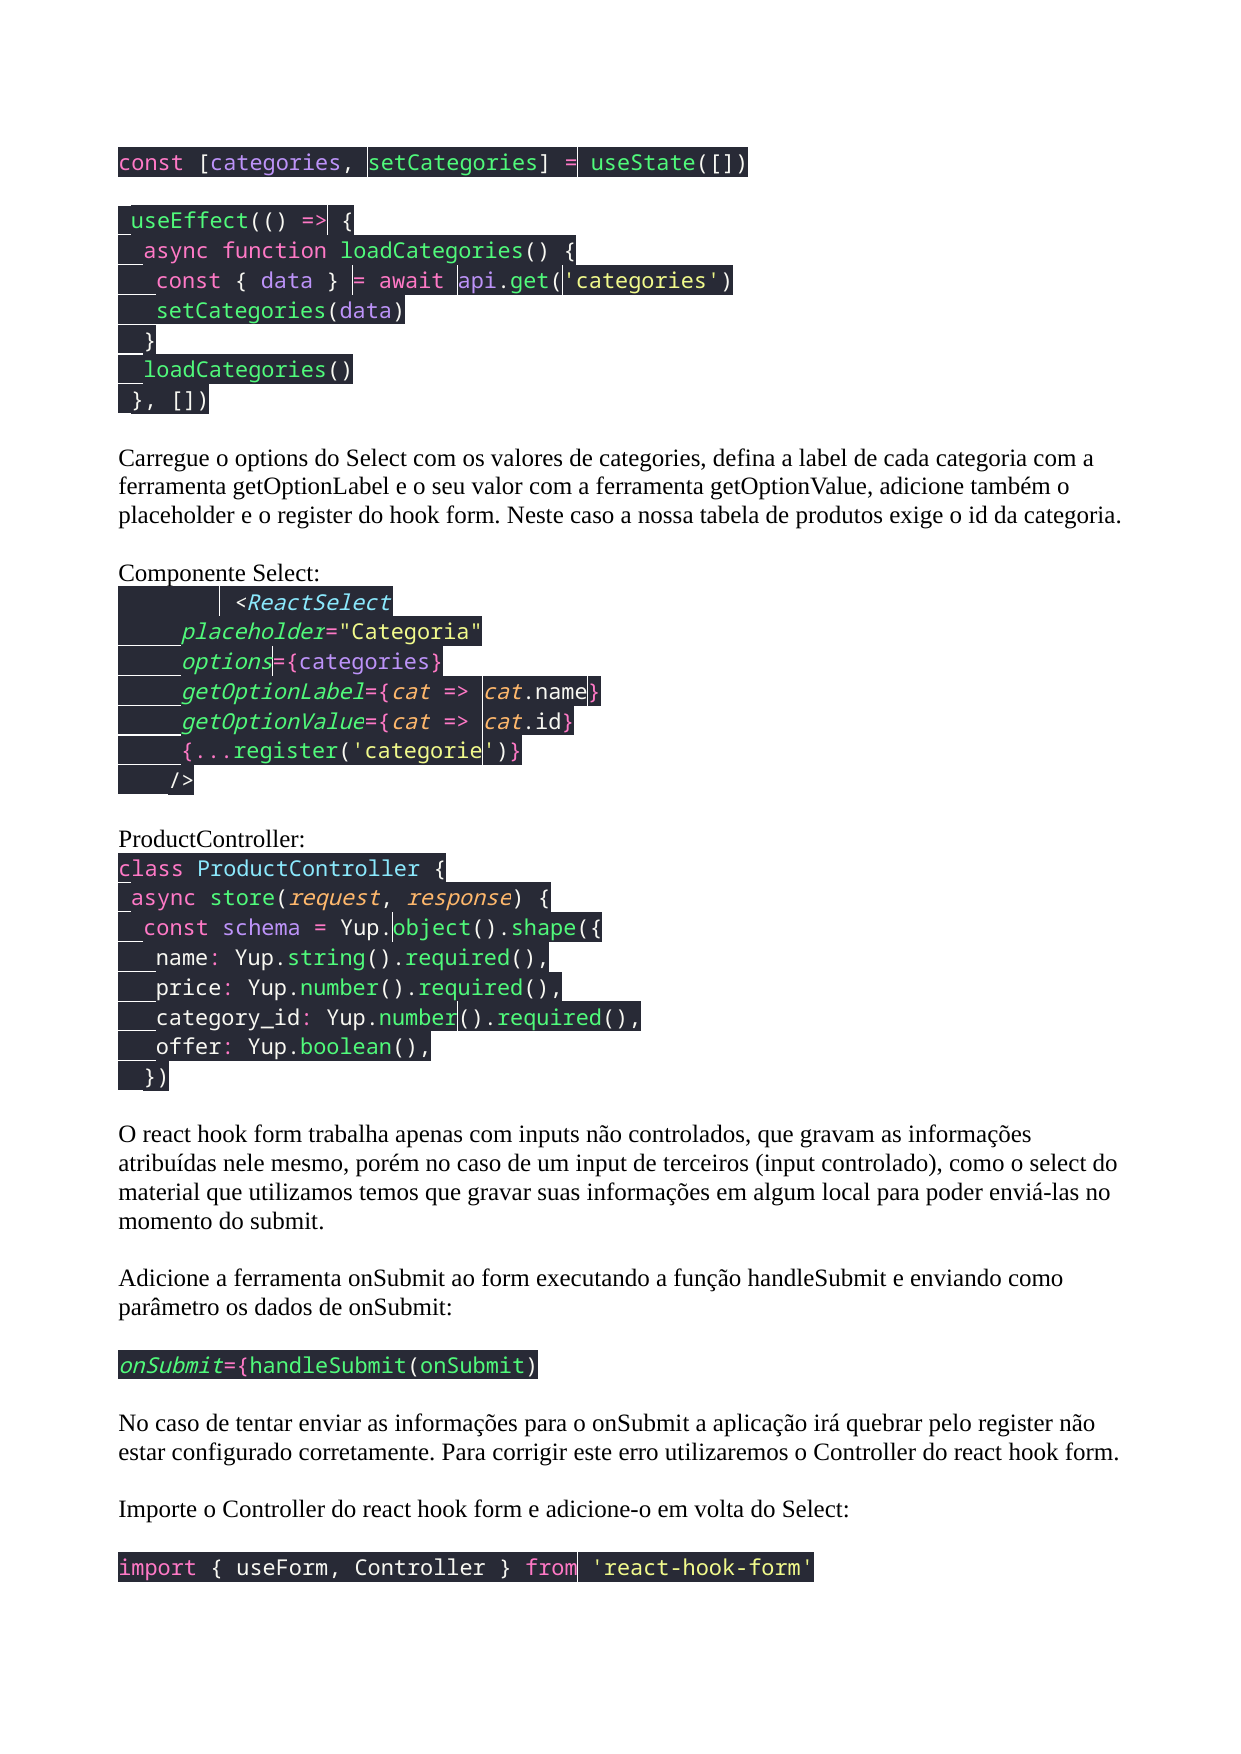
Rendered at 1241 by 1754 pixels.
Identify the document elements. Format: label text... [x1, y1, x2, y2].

text <ReactSelect [118, 586, 1122, 616]
text }) [118, 1061, 1122, 1091]
text Importe o Controller do react hook form e adicione-o em volta do Select: [118, 1494, 1122, 1523]
text onSubmit={handleSubmit(onSubmit) [118, 1349, 1122, 1379]
text No caso de tentar enviar as informações para o onSubmit a aplicação irá quebrar pelo register não estar configurado corretamente. Para corrigir este erro utilizaremos o Controller do react hook form. [118, 1408, 1122, 1466]
text const schema = Yup.object().shape({ [118, 912, 1122, 942]
text Adicione a ferramenta onSubmit ao form executando a função handleSubmit e enviando como parâmetro os dados de onSubmit: [118, 1263, 1122, 1321]
text Carregue o options do Select com os valores de categories, defina a label de cada categoria com a ferramenta getOptionLabel e o seu valor com a ferramenta getOptionValue, adicione também o placeholder e o register do hook form. Neste caso a nossa tabela de produtos exige o id da categoria. [118, 443, 1122, 529]
text loadCategories() [118, 354, 1122, 384]
text const [categories, setCategories] = useState([]) [118, 147, 1122, 177]
text placeholder="Categoria" [118, 616, 1122, 646]
text /> [118, 765, 1122, 795]
text Componente Select: [118, 558, 1122, 586]
text } [118, 324, 1122, 354]
text ProductController: [118, 824, 1122, 852]
text import { useForm, Controller } from 'react-hook-form' [118, 1552, 1122, 1582]
text setCategories(data) [118, 295, 1122, 324]
text category_id: Yup.number().required(), [118, 1001, 1122, 1031]
text options={categories} [118, 646, 1122, 676]
text name: Yup.string().required(), [118, 942, 1122, 972]
text const { data } = await api.get('categories') [118, 265, 1122, 295]
text price: Yup.number().required(), [118, 972, 1122, 1001]
text offer: Yup.boolean(), [118, 1031, 1122, 1061]
text async store(request, response) { [118, 882, 1122, 912]
text getOptionLabel={cat => cat.name} [118, 676, 1122, 706]
text class ProductController { [118, 852, 1122, 882]
text async function loadCategories() { [118, 235, 1122, 265]
text {...register('categorie')} [118, 735, 1122, 765]
text useEffect(() => { [118, 205, 1122, 235]
text O react hook form trabalha apenas com inputs não controlados, que gravam as informações atribuídas nele mesmo, porém no caso de um input de terceiros (input controlado), como o select do material que utilizamos temos que gravar suas informações em algum local para poder enviá-las no momento do submit. [118, 1119, 1122, 1234]
text getOptionValue={cat => cat.id} [118, 706, 1122, 735]
text }, []) [118, 384, 1122, 414]
